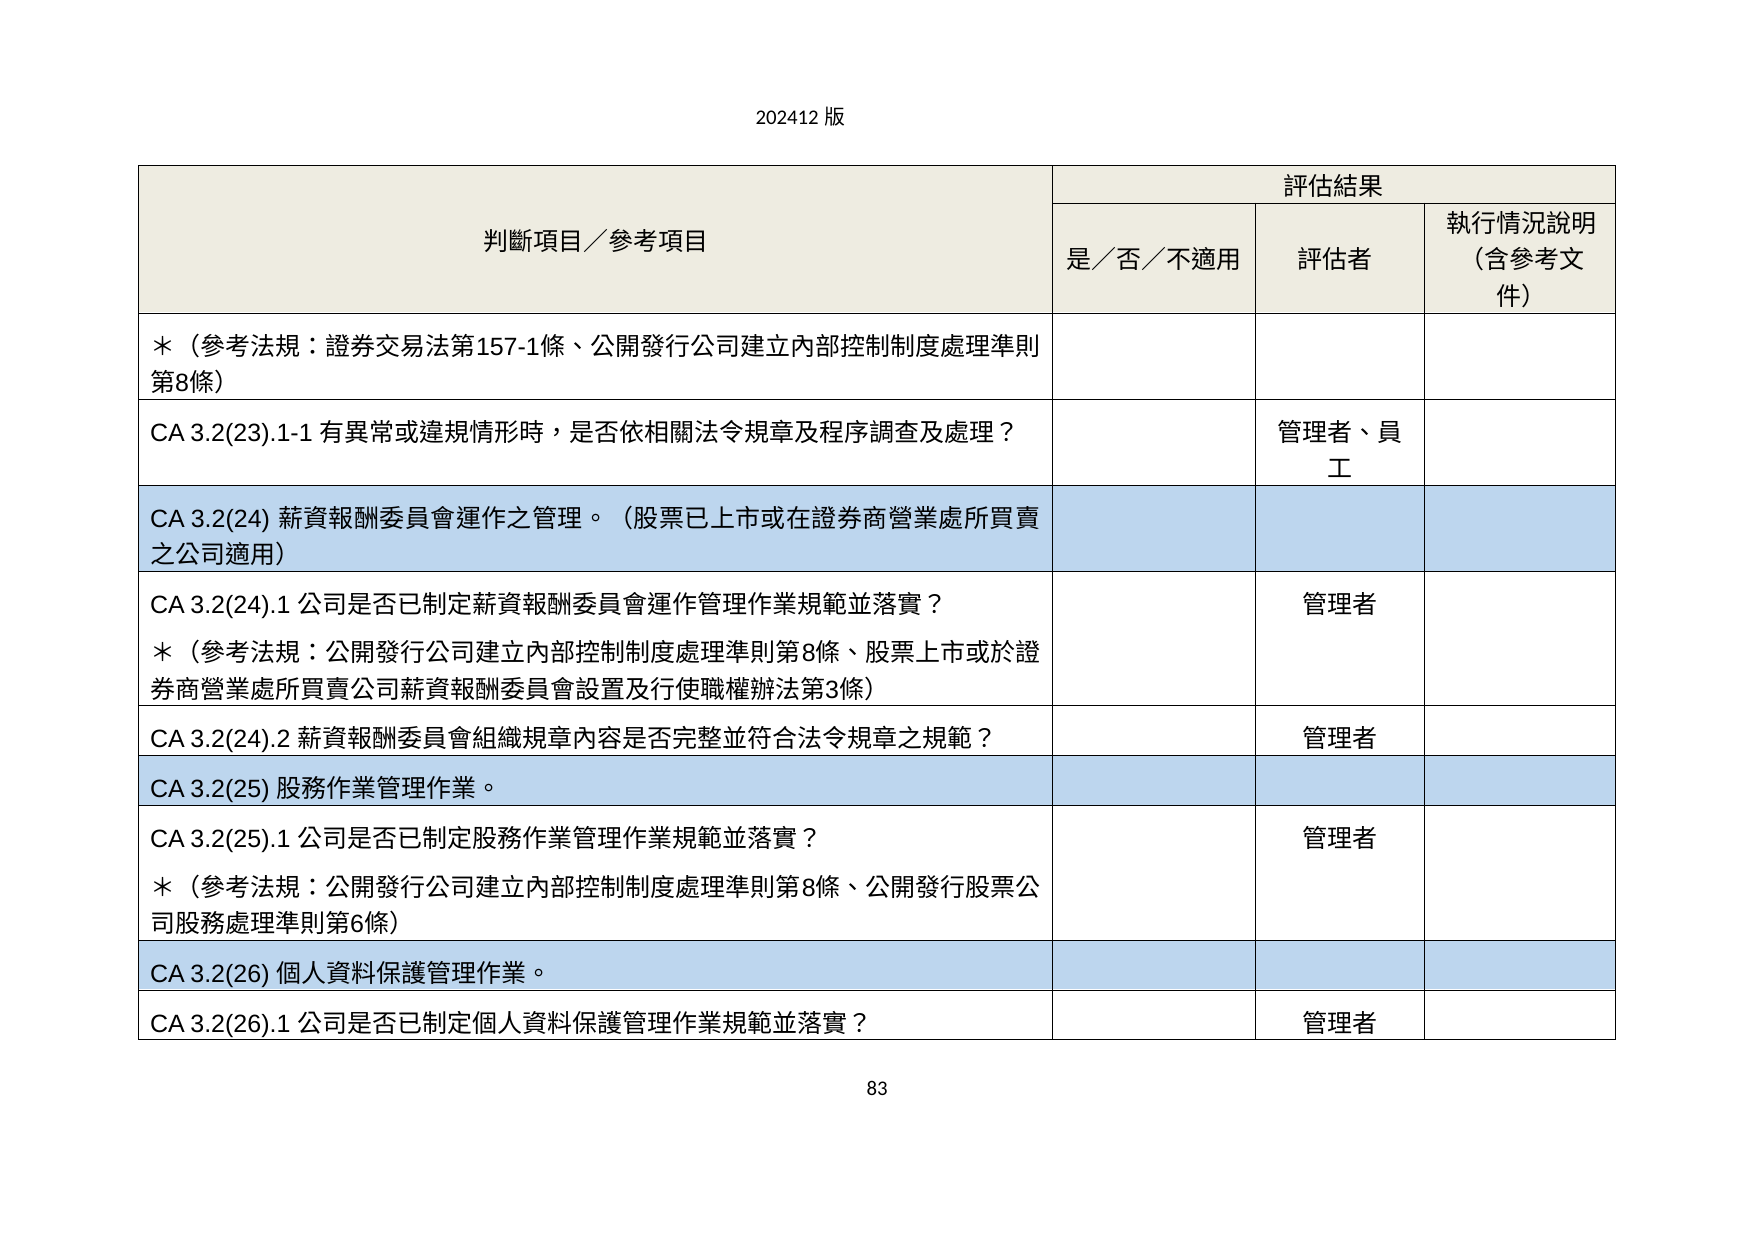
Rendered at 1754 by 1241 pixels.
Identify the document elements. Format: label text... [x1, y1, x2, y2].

table_cell [1425, 941, 1615, 989]
table_cell CA 3.2(24) 薪資報酬委員會運作之管理。（股票已上市或在證券商營業處所買賣之公司適用） [139, 486, 1052, 571]
table_cell 執行情況說明 （含參考文件） [1425, 204, 1615, 312]
table_cell [1256, 486, 1424, 571]
table_cell [1053, 706, 1255, 755]
table_cell [1053, 400, 1255, 484]
table_cell 管理者、員工 [1256, 400, 1424, 484]
table_cell 管理者 [1256, 991, 1424, 1039]
table_cell CA 3.2(25) 股務作業管理作業。 [139, 756, 1052, 805]
table_header 評估結果 [1053, 166, 1615, 203]
table_cell CA 3.2(25).1 公司是否已制定股務作業管理作業規範並落實？ ＊（參考法規：公開發行公司建立內部控制制度處理準則第8條、公開發行股票公司股務處理準則第6條） [139, 806, 1052, 940]
table_cell [1053, 486, 1255, 571]
table_cell [1053, 806, 1255, 940]
table_cell CA 3.2(23).1-1 有異常或違規情形時，是否依相關法令規章及程序調查及處理？ [139, 400, 1052, 484]
table_cell [1425, 314, 1615, 398]
table_cell 管理者 [1256, 706, 1424, 755]
table_cell 管理者 [1256, 806, 1424, 940]
table_cell 是／否／不適用 [1053, 204, 1255, 312]
table_cell CA 3.2(26) 個人資料保護管理作業。 [139, 941, 1052, 989]
table_cell CA 3.2(24).1 公司是否已制定薪資報酬委員會運作管理作業規範並落實？ ＊（參考法規：公開發行公司建立內部控制制度處理準則第8條、股票上市或於證券商營業處所買賣公司薪資報酬委員會設置及行使職權辦法第3條） [139, 572, 1052, 705]
table_cell 評估者 [1256, 204, 1424, 312]
table_cell [1256, 314, 1424, 398]
table_cell [1425, 572, 1615, 705]
table_cell [1256, 941, 1424, 989]
table_cell [1256, 756, 1424, 805]
table_cell [1053, 572, 1255, 705]
table_cell CA 3.2(26).1 公司是否已制定個人資料保護管理作業規範並落實？ [139, 991, 1052, 1039]
table_cell [1425, 806, 1615, 940]
table_cell [1425, 706, 1615, 755]
table_header 判斷項目／參考項目 [139, 166, 1052, 312]
table_cell [1425, 486, 1615, 571]
table_cell [1425, 400, 1615, 484]
table_cell [1425, 756, 1615, 805]
table_cell 管理者 [1256, 572, 1424, 705]
table_cell CA 3.2(24).2 薪資報酬委員會組織規章內容是否完整並符合法令規章之規範？ [139, 706, 1052, 755]
table_cell ＊（參考法規：證券交易法第157-1條、公開發行公司建立內部控制制度處理準則第8條） [139, 314, 1052, 398]
table_cell [1053, 314, 1255, 398]
table_cell [1425, 991, 1615, 1039]
table_cell [1053, 991, 1255, 1039]
table_cell [1053, 941, 1255, 989]
table_cell [1053, 756, 1255, 805]
